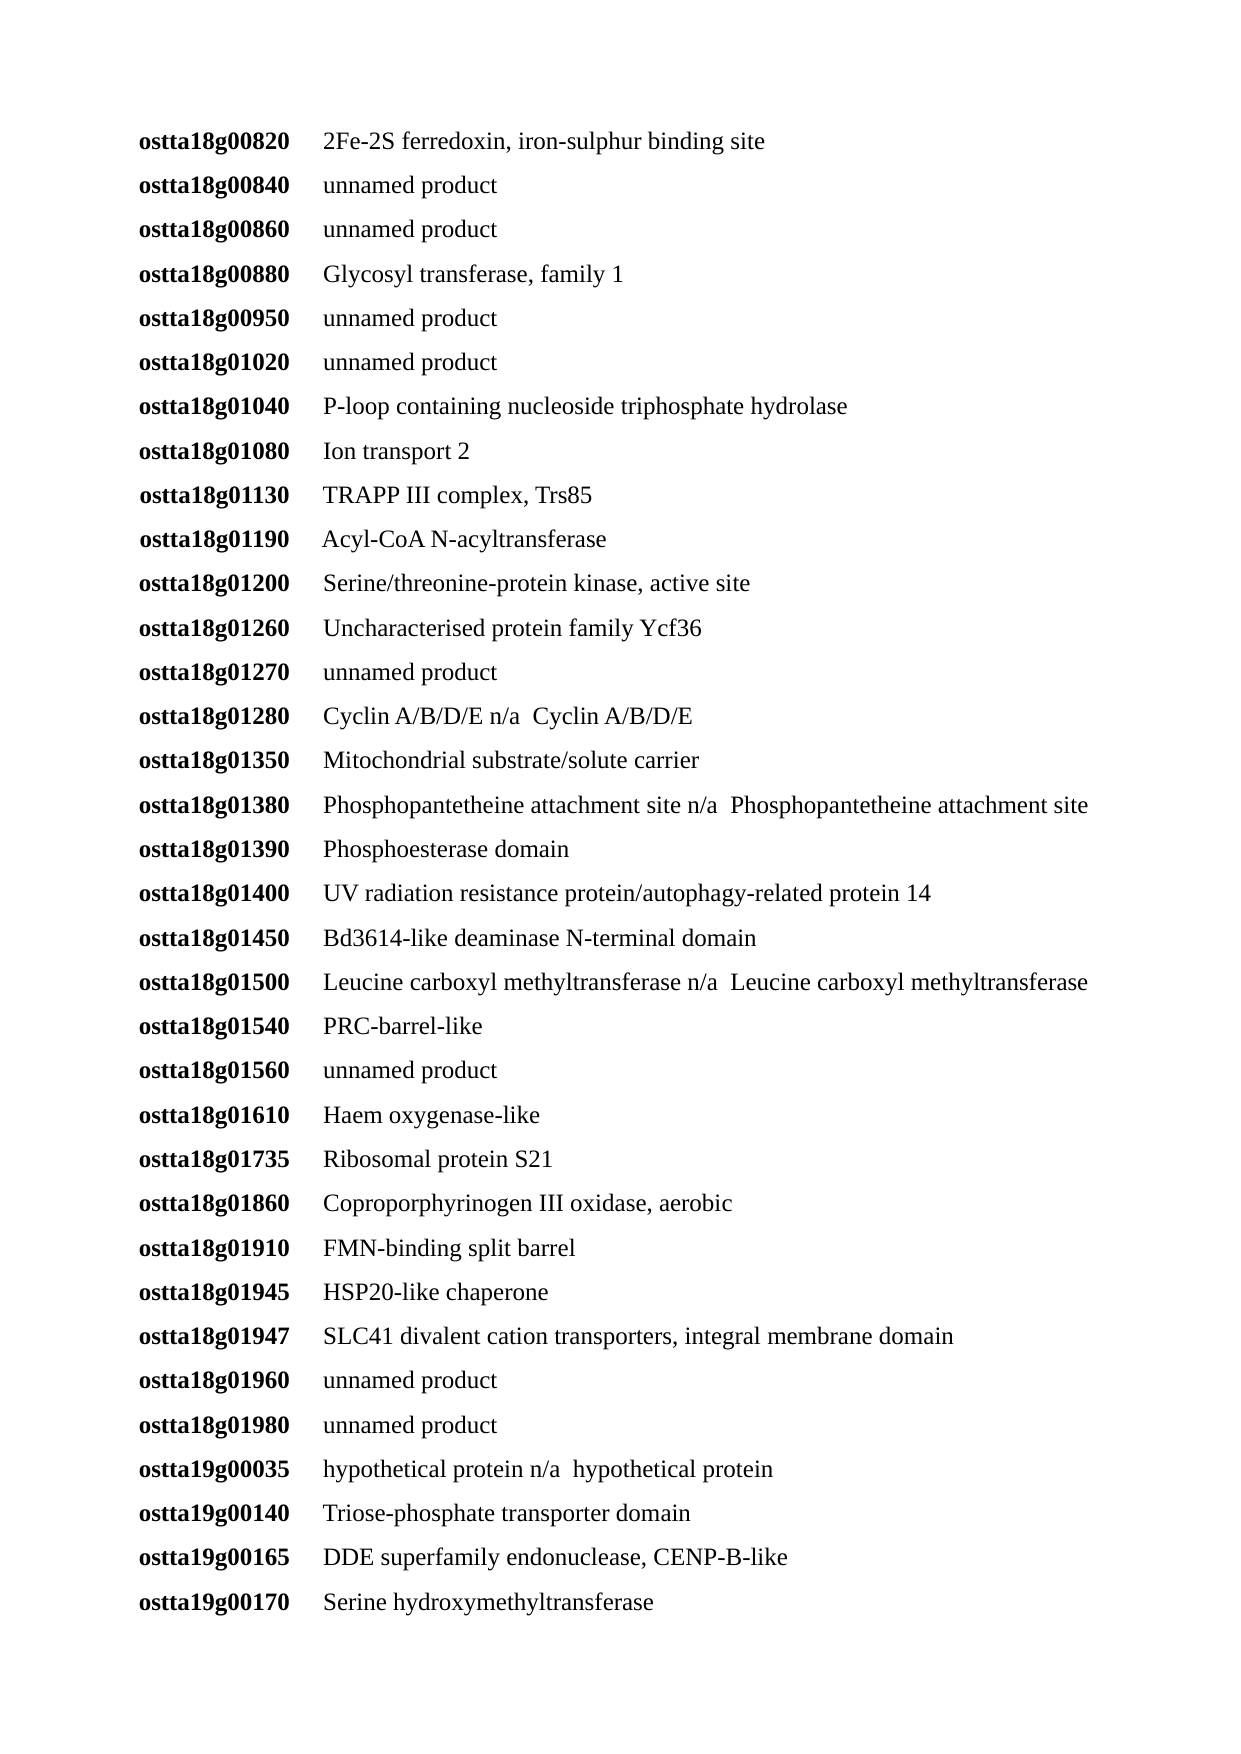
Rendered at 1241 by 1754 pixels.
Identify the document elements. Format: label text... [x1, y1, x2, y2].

table_cell Leucine carboxyl methyltransferase n/a Leucine carboxyl methyltransferase [314, 959, 1240, 1003]
table_cell ostta18g01130 [115, 472, 313, 517]
table_cell Serine/threonine-protein kinase, active site [314, 561, 1240, 605]
table_cell ostta18g01860 [115, 1181, 313, 1225]
table_cell ostta19g00165 [115, 1535, 313, 1579]
table_cell ostta18g01280 [115, 694, 313, 738]
table_cell unnamed product [314, 340, 1240, 384]
table_cell ostta18g00880 [115, 251, 313, 295]
table_cell ostta18g01040 [115, 384, 313, 428]
table_cell ostta18g01270 [115, 649, 313, 694]
table_cell Ion transport 2 [314, 428, 1240, 472]
table_cell Triose-phosphate transporter domain [314, 1491, 1240, 1535]
table_cell ostta18g01945 [115, 1269, 313, 1313]
table_cell ostta18g00820 [115, 118, 313, 162]
table_cell Mitochondrial substrate/solute carrier [314, 738, 1240, 782]
table_cell unnamed product [314, 1402, 1240, 1446]
table_cell PRC-barrel-like [314, 1004, 1240, 1048]
table_cell SLC41 divalent cation transporters, integral membrane domain [314, 1314, 1240, 1358]
table_cell ostta18g01380 [115, 782, 313, 826]
table_cell HSP20-like chaperone [314, 1269, 1240, 1313]
table_cell unnamed product [314, 1358, 1240, 1402]
table_cell Acyl-CoA N-acyltransferase [314, 517, 1240, 561]
table_cell unnamed product [314, 163, 1240, 207]
table_cell unnamed product [314, 295, 1240, 339]
table_cell P-loop containing nucleoside triphosphate hydrolase [314, 384, 1240, 428]
table_cell Phosphoesterase domain [314, 826, 1240, 871]
table_cell ostta18g01735 [115, 1136, 313, 1181]
table_cell 2Fe-2S ferredoxin, iron-sulphur binding site [314, 118, 1240, 162]
table_cell TRAPP III complex, Trs85 [314, 472, 1240, 517]
table_cell ostta18g01260 [115, 605, 313, 649]
table_cell ostta18g01080 [115, 428, 313, 472]
table_cell ostta18g01560 [115, 1048, 313, 1092]
table_cell ostta18g00860 [115, 207, 313, 251]
table_cell Bd3614-like deaminase N-terminal domain [314, 915, 1240, 959]
table_cell ostta18g01400 [115, 871, 313, 915]
table_cell ostta18g01350 [115, 738, 313, 782]
table_cell Serine hydroxymethyltransferase [314, 1579, 1240, 1623]
table_cell Cyclin A/B/D/E n/a Cyclin A/B/D/E [314, 694, 1240, 738]
table_cell unnamed product [314, 1048, 1240, 1092]
table_cell ostta18g01947 [115, 1314, 313, 1358]
table_cell Ribosomal protein S21 [314, 1136, 1240, 1181]
table_cell ostta18g01020 [115, 340, 313, 384]
table_cell ostta18g01450 [115, 915, 313, 959]
table_cell ostta18g01960 [115, 1358, 313, 1402]
table_cell ostta18g00840 [115, 163, 313, 207]
table_cell Uncharacterised protein family Ycf36 [314, 605, 1240, 649]
table_cell UV radiation resistance protein/autophagy-related protein 14 [314, 871, 1240, 915]
table_cell ostta18g01190 [115, 517, 313, 561]
table_cell Phosphopantetheine attachment site n/a Phosphopantetheine attachment site [314, 782, 1240, 826]
table_cell ostta18g01500 [115, 959, 313, 1003]
table_cell unnamed product [314, 207, 1240, 251]
table_cell unnamed product [314, 649, 1240, 694]
table_cell Coproporphyrinogen III oxidase, aerobic [314, 1181, 1240, 1225]
table_cell Glycosyl transferase, family 1 [314, 251, 1240, 295]
table_cell ostta18g01980 [115, 1402, 313, 1446]
table_cell ostta18g01910 [115, 1225, 313, 1269]
table_cell DDE superfamily endonuclease, CENP-B-like [314, 1535, 1240, 1579]
table_cell ostta18g01540 [115, 1004, 313, 1048]
table_cell ostta19g00140 [115, 1491, 313, 1535]
table_cell Haem oxygenase-like [314, 1092, 1240, 1136]
table_cell ostta19g00035 [115, 1446, 313, 1491]
table_cell ostta19g00170 [115, 1579, 313, 1623]
table_cell ostta18g01390 [115, 826, 313, 871]
table_cell ostta18g00950 [115, 295, 313, 339]
table_cell ostta18g01610 [115, 1092, 313, 1136]
table_cell FMN-binding split barrel [314, 1225, 1240, 1269]
table_cell hypothetical protein n/a hypothetical protein [314, 1446, 1240, 1491]
table_cell ostta18g01200 [115, 561, 313, 605]
